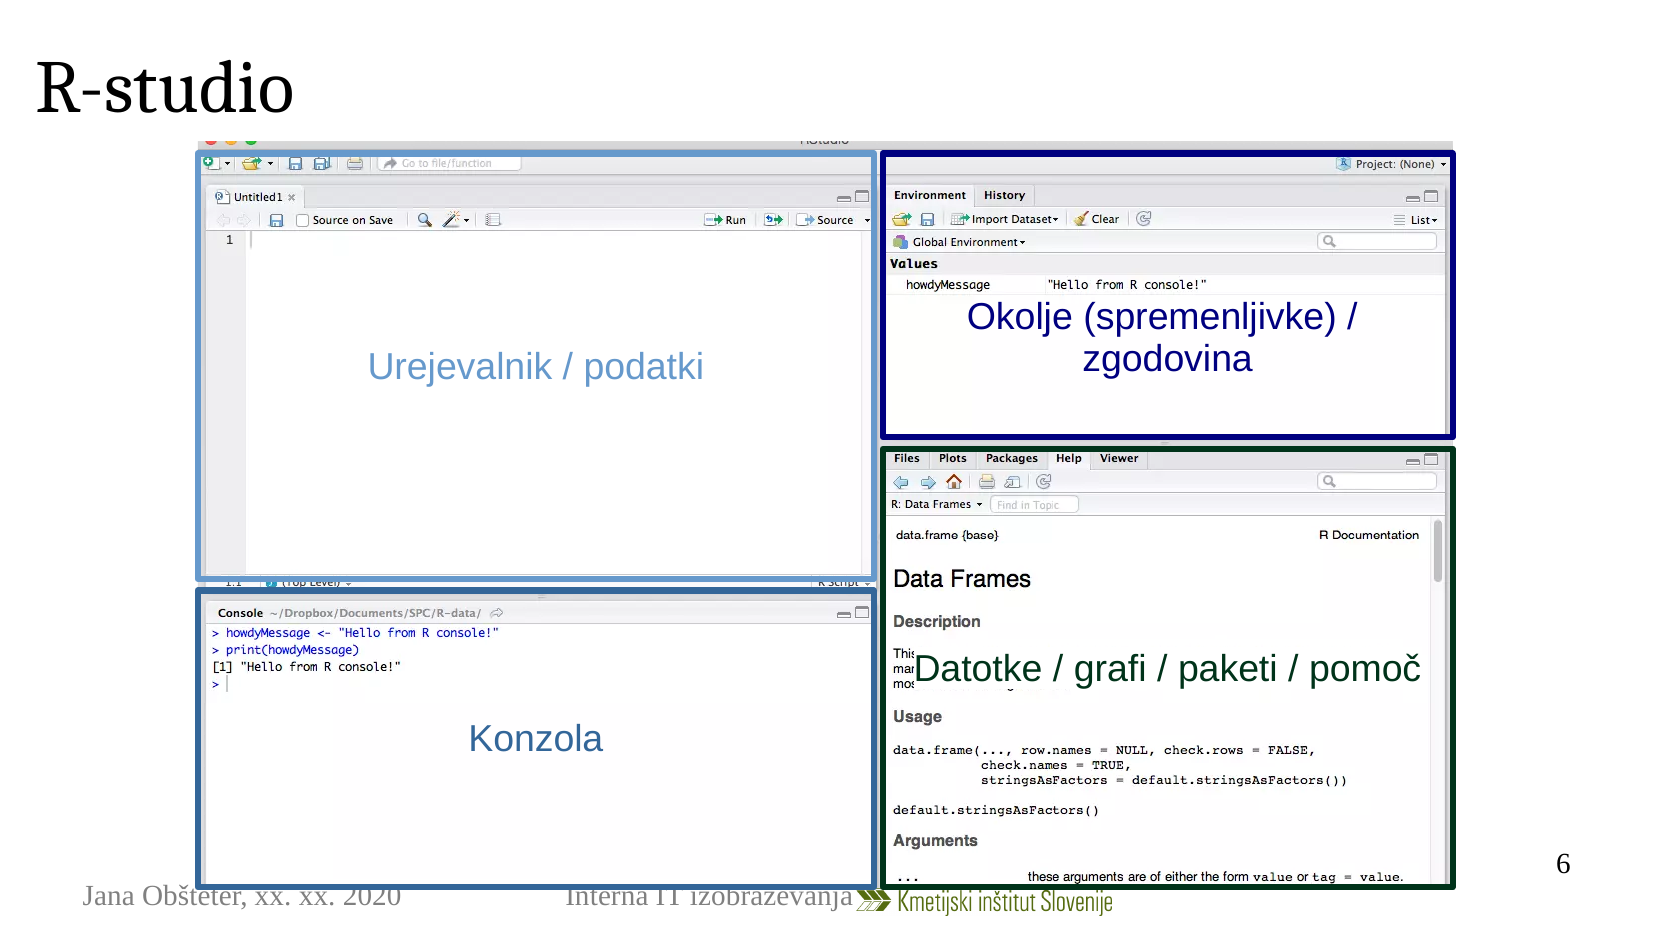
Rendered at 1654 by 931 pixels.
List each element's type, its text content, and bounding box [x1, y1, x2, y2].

picture [197, 141, 1453, 916]
text_box Urejevalnik / podatki [197, 153, 874, 579]
text_box Konzola [197, 590, 874, 888]
title R-studio [35, 21, 1524, 154]
text_box Okolje (spremenljivke) / zgodovina [882, 153, 1453, 438]
text_box Datotke / grafi / paketi / pomoč [882, 448, 1453, 888]
